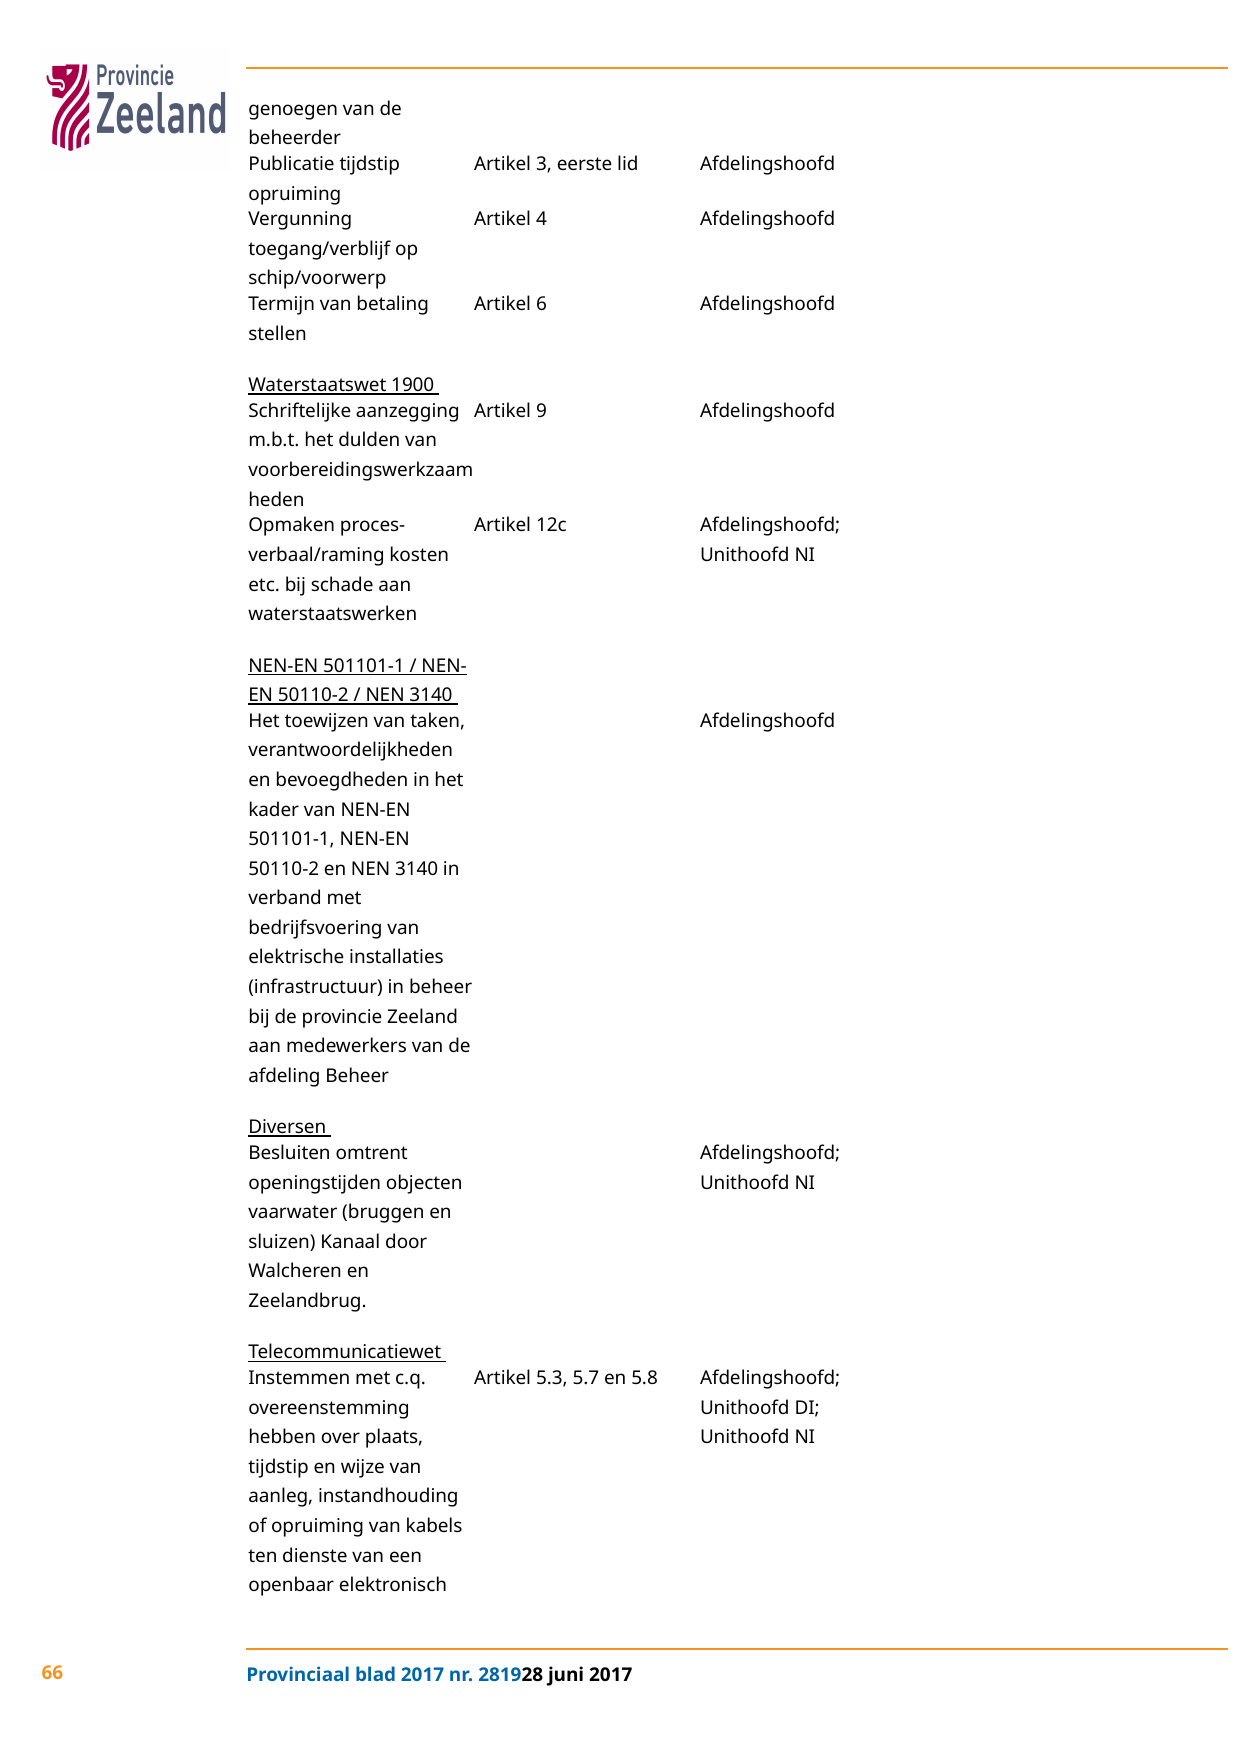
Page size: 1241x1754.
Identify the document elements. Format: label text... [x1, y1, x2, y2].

table_cell [926, 707, 1152, 1088]
table_cell Instemmen met c.q. overeenstemming hebben over plaats, tijdstip en wijze van aanleg, instandhouding of opruiming van kabels ten dienste van een openbaar elektronisch [248, 1364, 474, 1597]
table_cell Publicatie tijdstip opruiming [248, 150, 474, 205]
table_cell [700, 1114, 926, 1139]
table_cell [248, 626, 474, 652]
table_cell Afdelingshoofd; Unithoofd NI [700, 512, 926, 626]
table_cell Termijn van betaling stellen [248, 290, 474, 346]
table_cell [248, 1088, 474, 1113]
table_cell [926, 1313, 1152, 1339]
table_cell [926, 150, 1152, 205]
table_cell Telecommunicatiewet [248, 1339, 474, 1364]
table_cell [926, 1139, 1152, 1313]
table_cell [926, 95, 1152, 150]
table_cell [700, 1088, 926, 1113]
table_cell [474, 707, 700, 1088]
table_cell Besluiten omtrent openingstijden objecten vaarwater (bruggen en sluizen) Kanaal door Walcheren en Zeelandbrug. [248, 1139, 474, 1313]
table_cell [700, 371, 926, 397]
table_cell [474, 1313, 700, 1339]
table_cell [700, 652, 926, 707]
table_cell [474, 626, 700, 652]
table_cell [926, 397, 1152, 512]
table_cell [926, 371, 1152, 397]
table_cell Afdelingshoofd; Unithoofd DI; Unithoofd NI [700, 1364, 926, 1597]
table_cell [474, 1339, 700, 1364]
table_cell [474, 1139, 700, 1313]
table_cell [700, 346, 926, 371]
table_cell [474, 346, 700, 371]
table_cell Afdelingshoofd [700, 150, 926, 205]
table_cell Artikel 6 [474, 290, 700, 346]
table_cell Vergunning toegang/verblijf op schip/voorwerp [248, 205, 474, 290]
table_cell [248, 1313, 474, 1339]
table_cell Artikel 3, eerste lid [474, 150, 700, 205]
table_cell [926, 652, 1152, 707]
table_cell Het toewijzen van taken, verantwoordelijkheden en bevoegdheden in het kader van NEN-EN 501101-1, NEN-EN 50110-2 en NEN 3140 in verband met bedrijfsvoering van elektrische installaties (infrastructuur) in beheer bij de provincie Zeeland aan medewerkers van de afdeling Beheer [248, 707, 474, 1088]
table_cell [926, 512, 1152, 626]
table_cell [474, 371, 700, 397]
table_cell Afdelingshoofd; Unithoofd NI [700, 1139, 926, 1313]
table_cell NEN-EN 501101-1 / NEN-EN 50110-2 / NEN 3140 [248, 652, 474, 707]
table_cell [926, 626, 1152, 652]
table_cell [926, 1339, 1152, 1364]
table_cell [700, 626, 926, 652]
table_cell [474, 95, 700, 150]
table_cell [474, 652, 700, 707]
table_cell Schriftelijke aanzegging m.b.t. het dulden van voorbereidingswerkzaamheden [248, 397, 474, 512]
table_cell Artikel 9 [474, 397, 700, 512]
table_cell Afdelingshoofd [700, 290, 926, 346]
table_cell [926, 205, 1152, 290]
table_cell Afdelingshoofd [700, 707, 926, 1088]
table_cell [926, 346, 1152, 371]
table_cell [700, 1313, 926, 1339]
table_cell [926, 1364, 1152, 1597]
table_cell Opmaken proces-verbaal/raming kosten etc. bij schade aan waterstaatswerken [248, 512, 474, 626]
table_cell Artikel 12c [474, 512, 700, 626]
table_cell [926, 290, 1152, 346]
table_cell Afdelingshoofd [700, 397, 926, 512]
table_cell [926, 1114, 1152, 1139]
table_cell [248, 346, 474, 371]
table_cell [474, 1114, 700, 1139]
table_cell Diversen [248, 1114, 474, 1139]
table_cell Artikel 4 [474, 205, 700, 290]
table_cell [926, 1088, 1152, 1113]
table_cell Afdelingshoofd [700, 205, 926, 290]
table_cell genoegen van de beheerder [248, 95, 474, 150]
table_cell [700, 95, 926, 150]
picture [41, 47, 231, 172]
table_cell Artikel 5.3, 5.7 en 5.8 [474, 1364, 700, 1597]
table_cell Waterstaatswet 1900 [248, 371, 474, 397]
table_cell [700, 1339, 926, 1364]
table_cell [474, 1088, 700, 1113]
